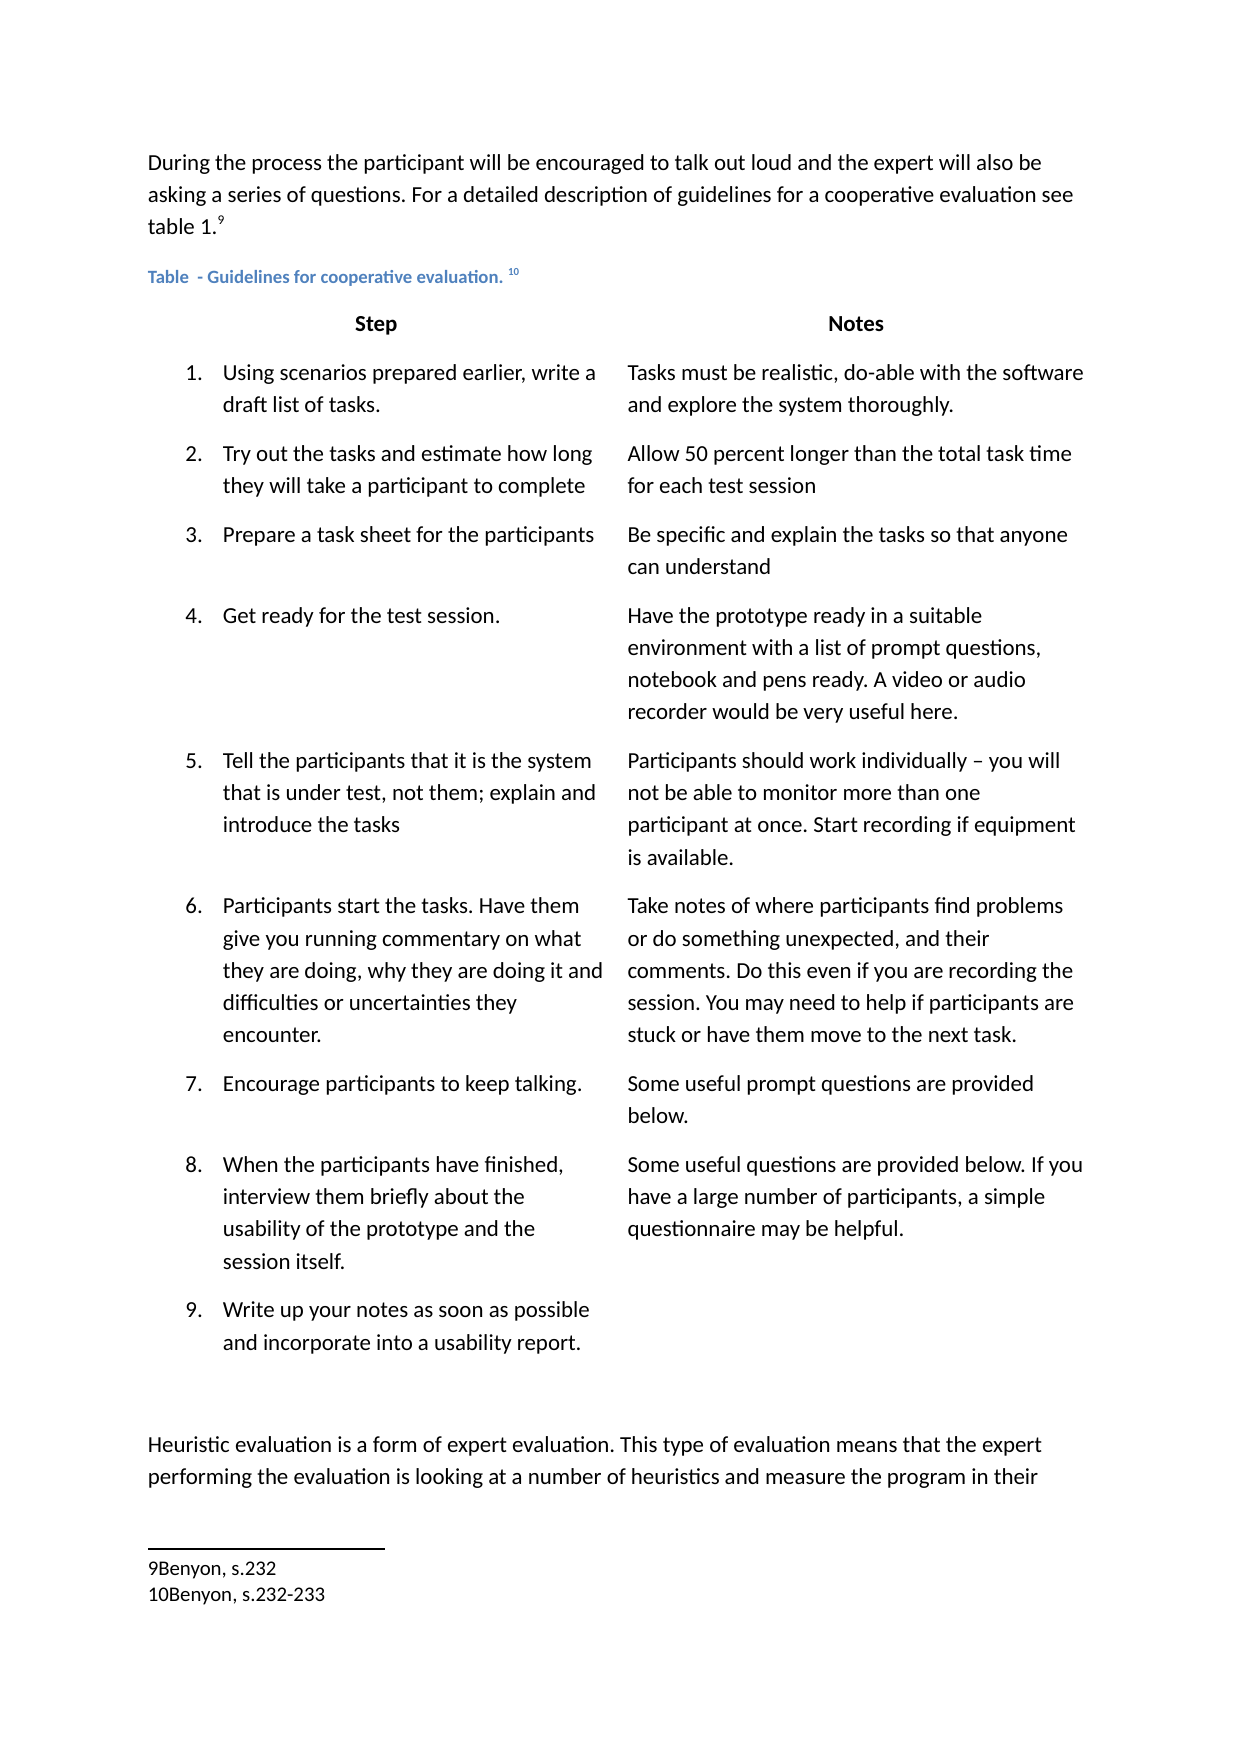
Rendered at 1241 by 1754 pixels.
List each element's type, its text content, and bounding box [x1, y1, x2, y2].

table_cell Using scenarios prepared earlier, write a draft list of tasks. [136, 358, 616, 439]
table_cell Allow 50 percent longer than the total task time for each test session [616, 439, 1096, 520]
table_cell Some useful prompt questions are provided below. [616, 1069, 1096, 1150]
table_cell Encourage participants to keep talking. [136, 1069, 616, 1150]
table_cell When the participants have finished, interview them briefly about the usability of the prototype and the session itself. [136, 1150, 616, 1296]
table_cell Write up your notes as soon as possible and incorporate into a usability report. [136, 1296, 616, 1377]
table_cell Participants should work individually – you will not be able to monitor more than one participant at once. Start recording if equipment is available. [616, 746, 1096, 892]
table_cell Prepare a task sheet for the participants [136, 520, 616, 601]
text Heuristic evaluation is a form of expert evaluation. This type of evaluation means that the expert performing the evaluation is looking at a number of heuristics and measure the program in their [148, 1430, 1093, 1490]
table_cell Try out the tasks and estimate how long they will take a participant to complete [136, 439, 616, 520]
table_cell Get ready for the test session. [136, 601, 616, 746]
text During the process the participant will be encouraged to talk out loud and the expert will also be asking a series of questions. For a detailed description of guidelines for a cooperative evaluation see table 1. [148, 148, 1093, 240]
table_header Step [136, 309, 616, 358]
text Benyon, s.232-233 [148, 1581, 1093, 1606]
table_cell Tasks must be realistic, do-able with the software and explore the system thoroughly. [616, 358, 1096, 439]
text Benyon, s.232 [148, 1556, 1093, 1581]
table_cell Take notes of where participants find problems or do something unexpected, and their comments. Do this even if you are recording the session. You may need to help if participants are stuck or have them move to the next task. [616, 892, 1096, 1069]
table_cell Participants start the tasks. Have them give you running commentary on what they are doing, why they are doing it and difficulties or uncertainties they encounter. [136, 892, 616, 1069]
table_cell Some useful questions are provided below. If you have a large number of participants, a simple questionnaire may be helpful. [616, 1150, 1096, 1296]
table_cell Tell the participants that it is the system that is under test, not them; explain and introduce the tasks [136, 746, 616, 892]
table_cell Be specific and explain the tasks so that anyone can understand [616, 520, 1096, 601]
text Table - Guidelines for cooperative evaluation. [148, 265, 1093, 288]
table_header Notes [616, 309, 1096, 358]
table_cell Have the prototype ready in a suitable environment with a list of prompt questions, notebook and pens ready. A video or audio recorder would be very useful here. [616, 601, 1096, 746]
table_cell [616, 1296, 1096, 1377]
